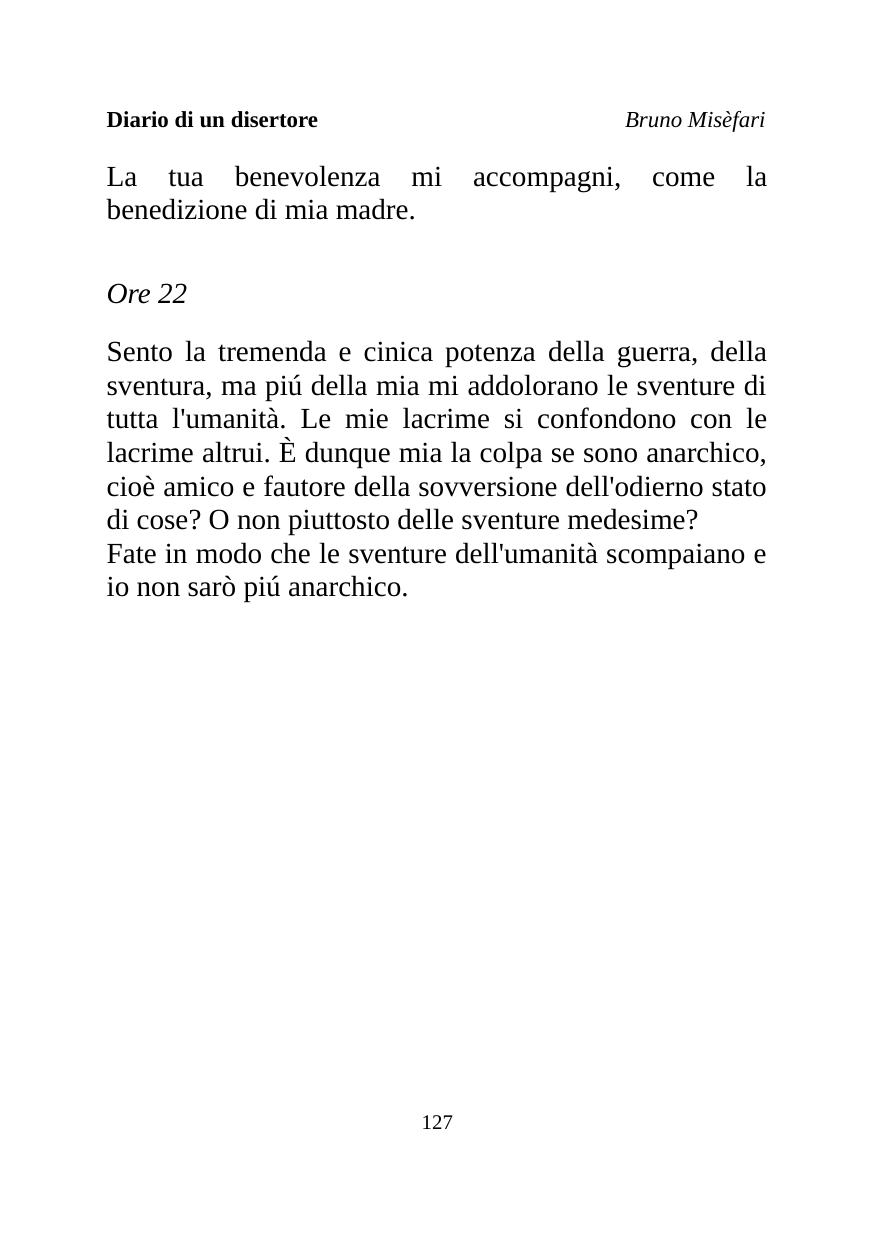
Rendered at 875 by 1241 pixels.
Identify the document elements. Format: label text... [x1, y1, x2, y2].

text Fate in modo che le sventure dell'umanità scompaiano e io non sarò piú anarchico. [106, 536, 768, 603]
text Sento la tremenda e cinica potenza della guerra, della sventura, ma piú della mia mi addolorano le sventure di tutta l'umanità. Le mie lacrime si confondono con le lacrime altrui. È dunque mia la colpa se sono anarchico, cioè amico e fautore della sovversione dell'odierno stato di cose? O non piuttosto delle sventure medesime? [106, 334, 768, 536]
text Ore 22 [106, 276, 768, 309]
text La tua benevolenza mi accompagni, come la benedizione di mia madre. [106, 159, 768, 226]
